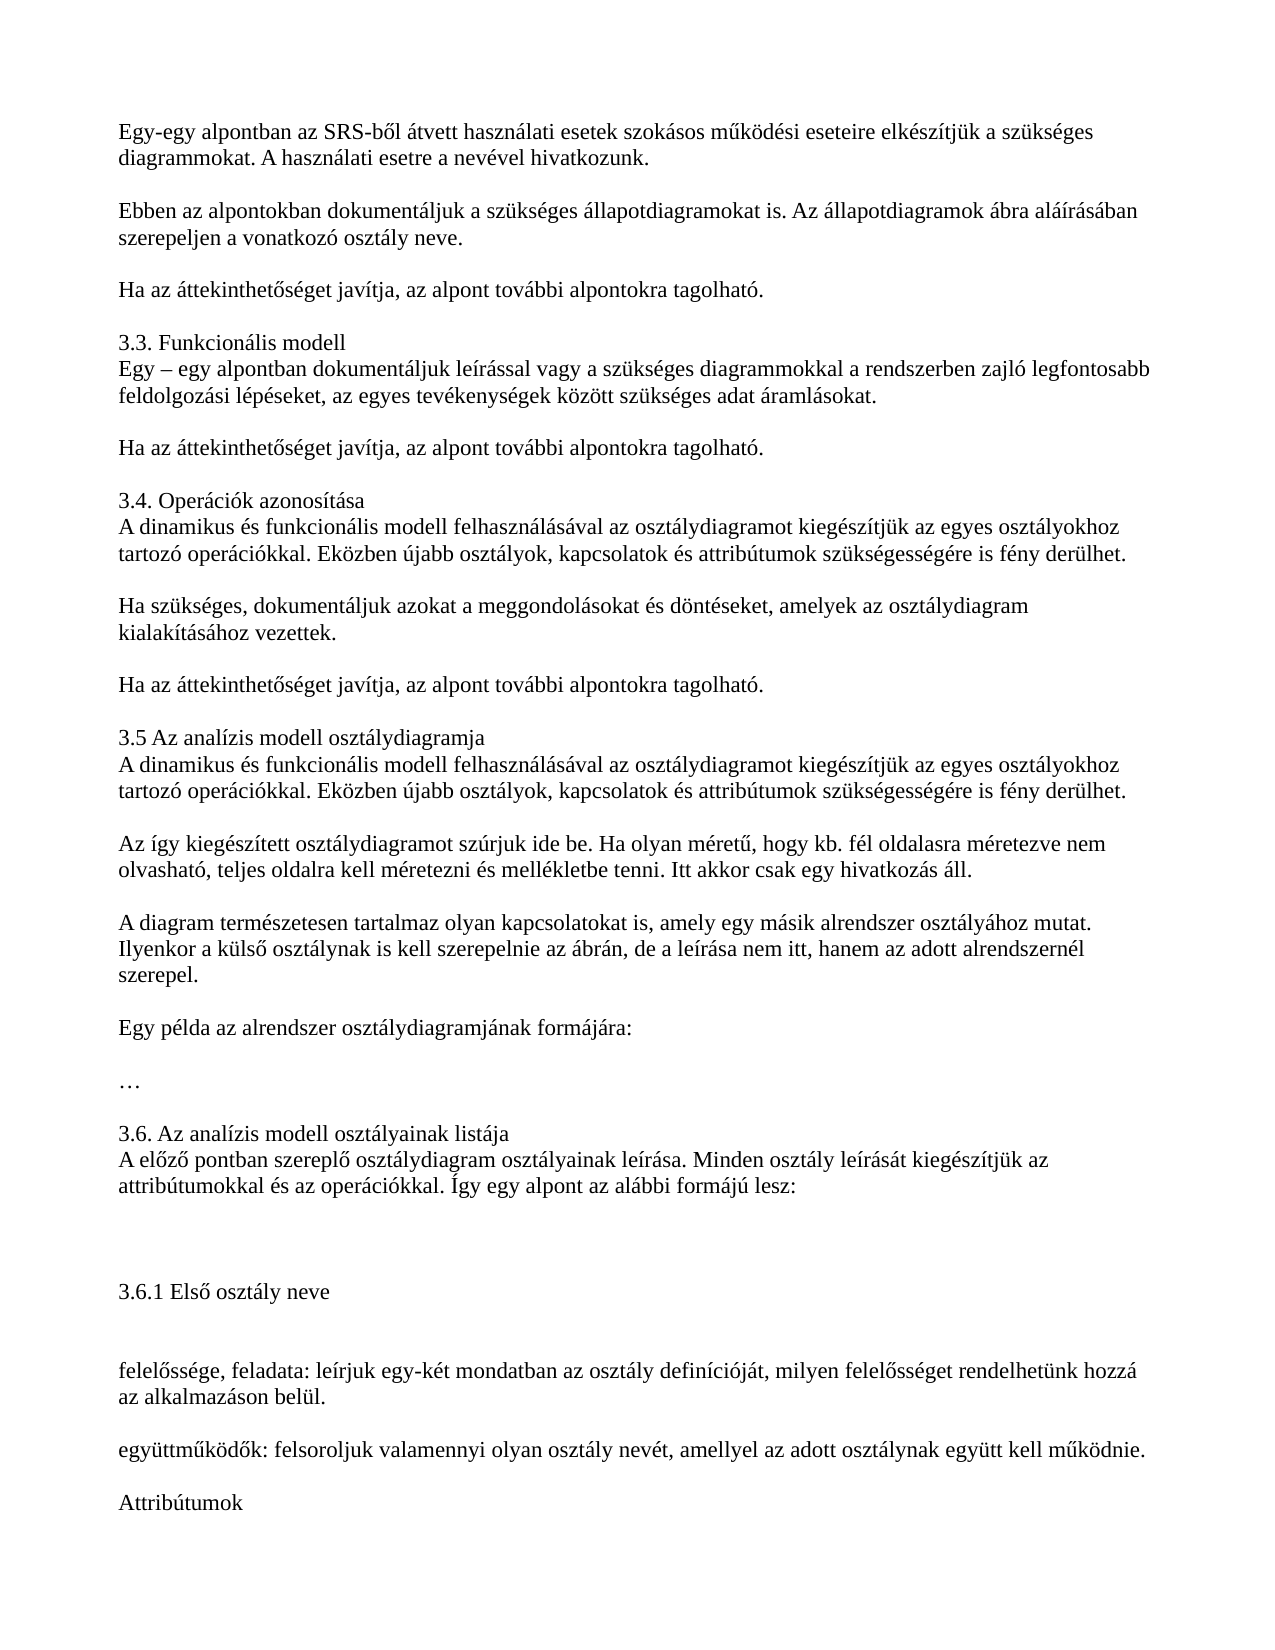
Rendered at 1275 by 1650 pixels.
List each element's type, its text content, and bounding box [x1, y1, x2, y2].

text A dinamikus és funkcionális modell felhasználásával az osztálydiagramot kiegészítjük az egyes osztályokhoz tartozó operációkkal. Eközben újabb osztályok, kapcsolatok és attribútumok szükségességére is fény derülhet. [118, 513, 1157, 566]
text A előző pontban szereplő osztálydiagram osztályainak leírása. Minden osztály leírását kiegészítjük az attribútumokkal és az operációkkal. Így egy alpont az alábbi formájú lesz: [118, 1146, 1157, 1199]
text … [118, 1067, 1157, 1093]
text Ebben az alpontokban dokumentáljuk a szükséges állapotdiagramokat is. Az állapotdiagramok ábra aláírásában szerepeljen a vonatkozó osztály neve. [118, 197, 1157, 250]
text Ha az áttekinthetőséget javítja, az alpont további alpontokra tagolható. [118, 434, 1157, 461]
text 3.5 Az analízis modell osztálydiagramja [118, 724, 1157, 751]
text A diagram természetesen tartalmaz olyan kapcsolatokat is, amely egy másik alrendszer osztályához mutat. Ilyenkor a külső osztálynak is kell szerepelnie az ábrán, de a leírása nem itt, hanem az adott alrendszernél szerepel. [118, 909, 1157, 988]
text Ha az áttekinthetőséget javítja, az alpont további alpontokra tagolható. [118, 672, 1157, 698]
text Egy – egy alpontban dokumentáljuk leírással vagy a szükséges diagrammokkal a rendszerben zajló legfontosabb feldolgozási lépéseket, az egyes tevékenységek között szükséges adat áramlásokat. [118, 355, 1157, 408]
text felelőssége, feladata: leírjuk egy-két mondatban az osztály definícióját, milyen felelősséget rendelhetünk hozzá az alkalmazáson belül. [118, 1357, 1157, 1409]
text 3.6. Az analízis modell osztályainak listája [118, 1119, 1157, 1146]
text A dinamikus és funkcionális modell felhasználásával az osztálydiagramot kiegészítjük az egyes osztályokhoz tartozó operációkkal. Eközben újabb osztályok, kapcsolatok és attribútumok szükségességére is fény derülhet. [118, 751, 1157, 803]
text Ha szükséges, dokumentáljuk azokat a meggondolásokat és döntéseket, amelyek az osztálydiagram kialakításához vezettek. [118, 592, 1157, 645]
text Attribútumok [118, 1488, 1157, 1515]
text Az így kiegészített osztálydiagramot szúrjuk ide be. Ha olyan méretű, hogy kb. fél oldalasra méretezve nem olvasható, teljes oldalra kell méretezni és mellékletbe tenni. Itt akkor csak egy hivatkozás áll. [118, 830, 1157, 882]
text 3.4. Operációk azonosítása [118, 487, 1157, 513]
text Egy példa az alrendszer osztálydiagramjának formájára: [118, 1014, 1157, 1041]
text Ha az áttekinthetőséget javítja, az alpont további alpontokra tagolható. [118, 276, 1157, 303]
text 3.3. Funkcionális modell [118, 329, 1157, 355]
text együttműködők: felsoroljuk valamennyi olyan osztály nevét, amellyel az adott osztálynak együtt kell működnie. [118, 1436, 1157, 1462]
text 3.6.1 Első osztály neve [118, 1278, 1157, 1304]
text Egy-egy alpontban az SRS-ből átvett használati esetek szokásos működési eseteire elkészítjük a szükséges diagrammokat. A használati esetre a nevével hivatkozunk. [118, 118, 1157, 171]
